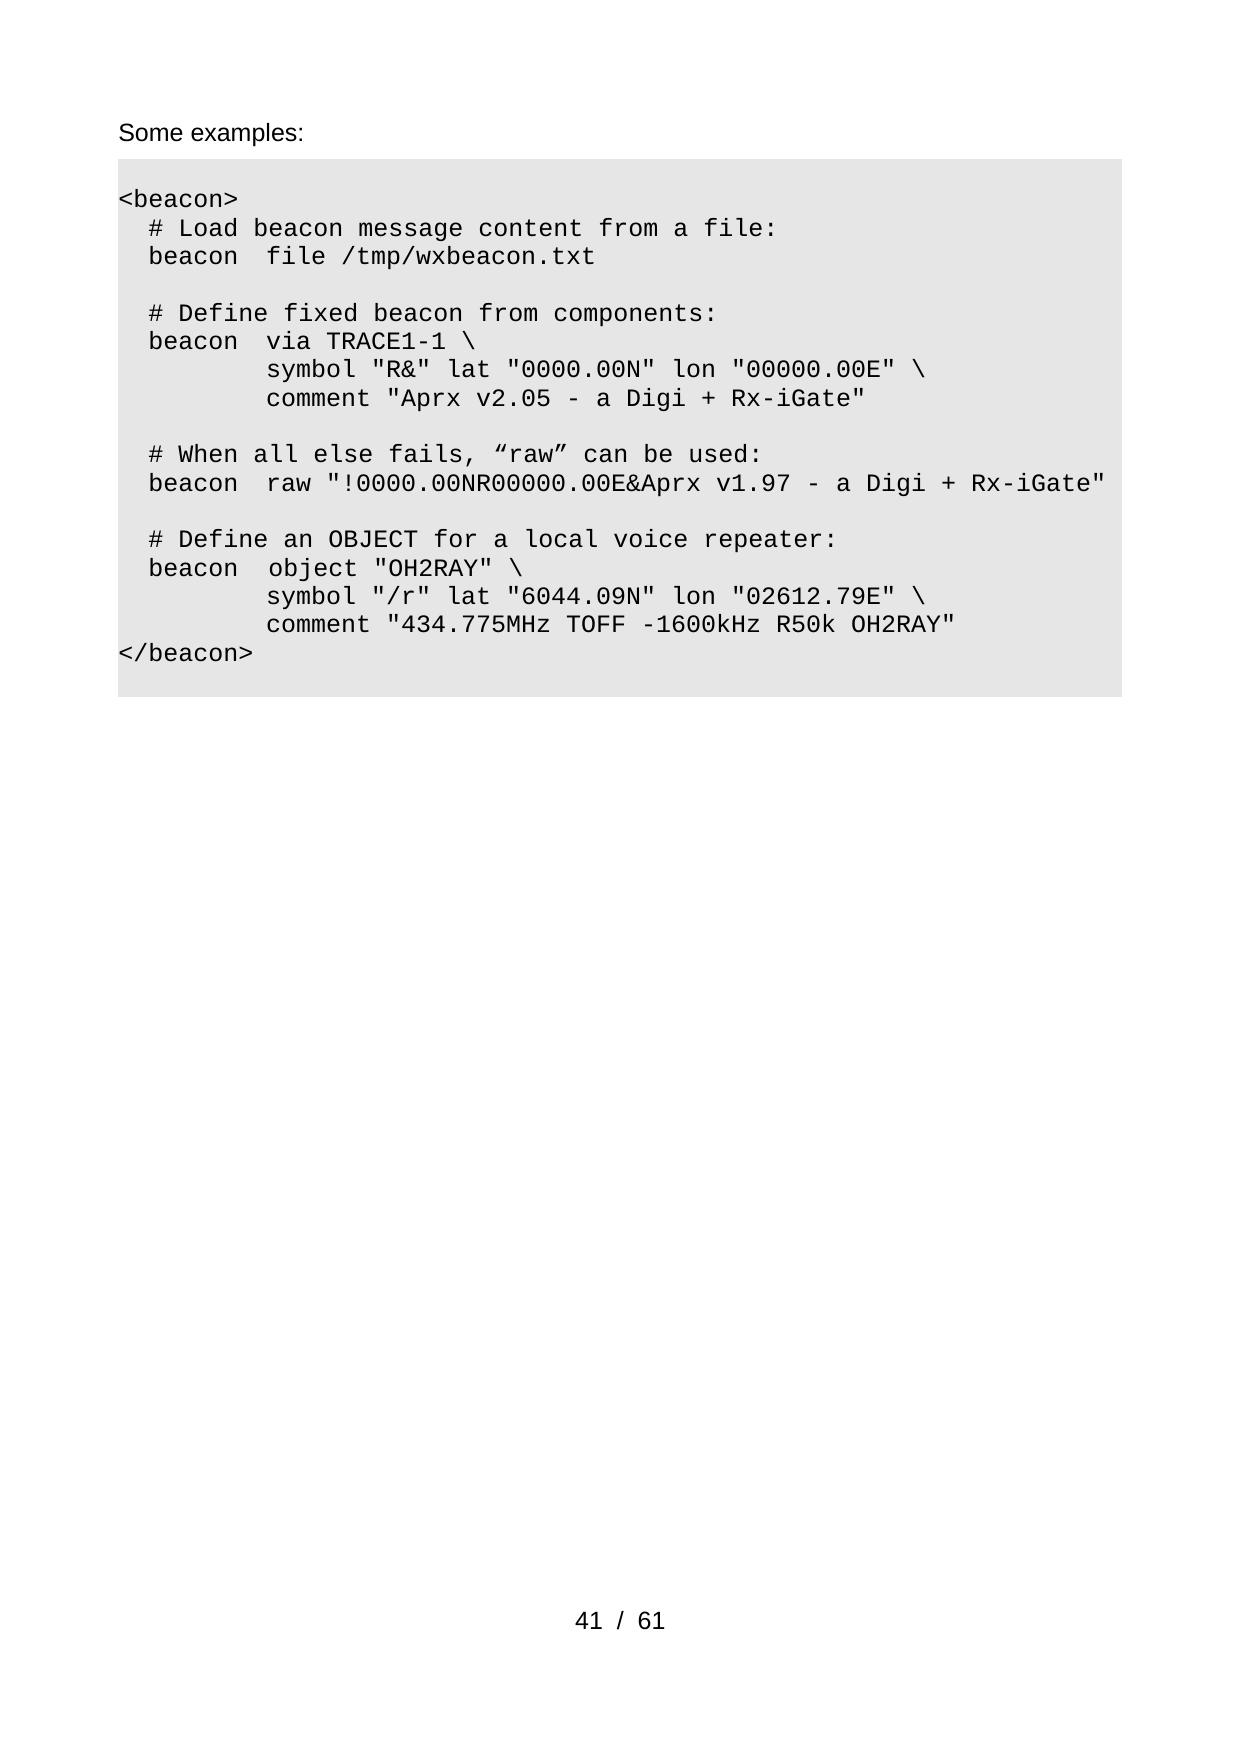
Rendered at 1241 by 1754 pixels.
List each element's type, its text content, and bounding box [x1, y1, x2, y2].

text beacon file /tmp/wxbeacon.txt [118, 244, 1122, 272]
text beacon via TRACE1-1 \ [118, 329, 1122, 357]
text <beacon> [118, 187, 1122, 215]
text # Define fixed beacon from components: [118, 300, 1122, 329]
text comment "434.775MHz TOFF -1600kHz R50k OH2RAY" [118, 612, 1122, 640]
text Some examples: [118, 118, 1122, 147]
text beacon raw "!0000.00NR00000.00E&Aprx v1.97 - a Digi + Rx-iGate" [118, 470, 1122, 499]
text # Load beacon message content from a file: [118, 215, 1122, 244]
text beacon object "OH2RAY" \ [118, 555, 1122, 584]
text # Define an OBJECT for a local voice repeater: [118, 527, 1122, 555]
text symbol "/r" lat "6044.09N" lon "02612.79E" \ [118, 584, 1122, 612]
text symbol "R&" lat "0000.00N" lon "00000.00E" \ [118, 357, 1122, 385]
text comment "Aprx v2.05 - a Digi + Rx-iGate" [118, 385, 1122, 414]
text </beacon> [118, 640, 1122, 669]
text # When all else fails, “raw” can be used: [118, 442, 1122, 470]
